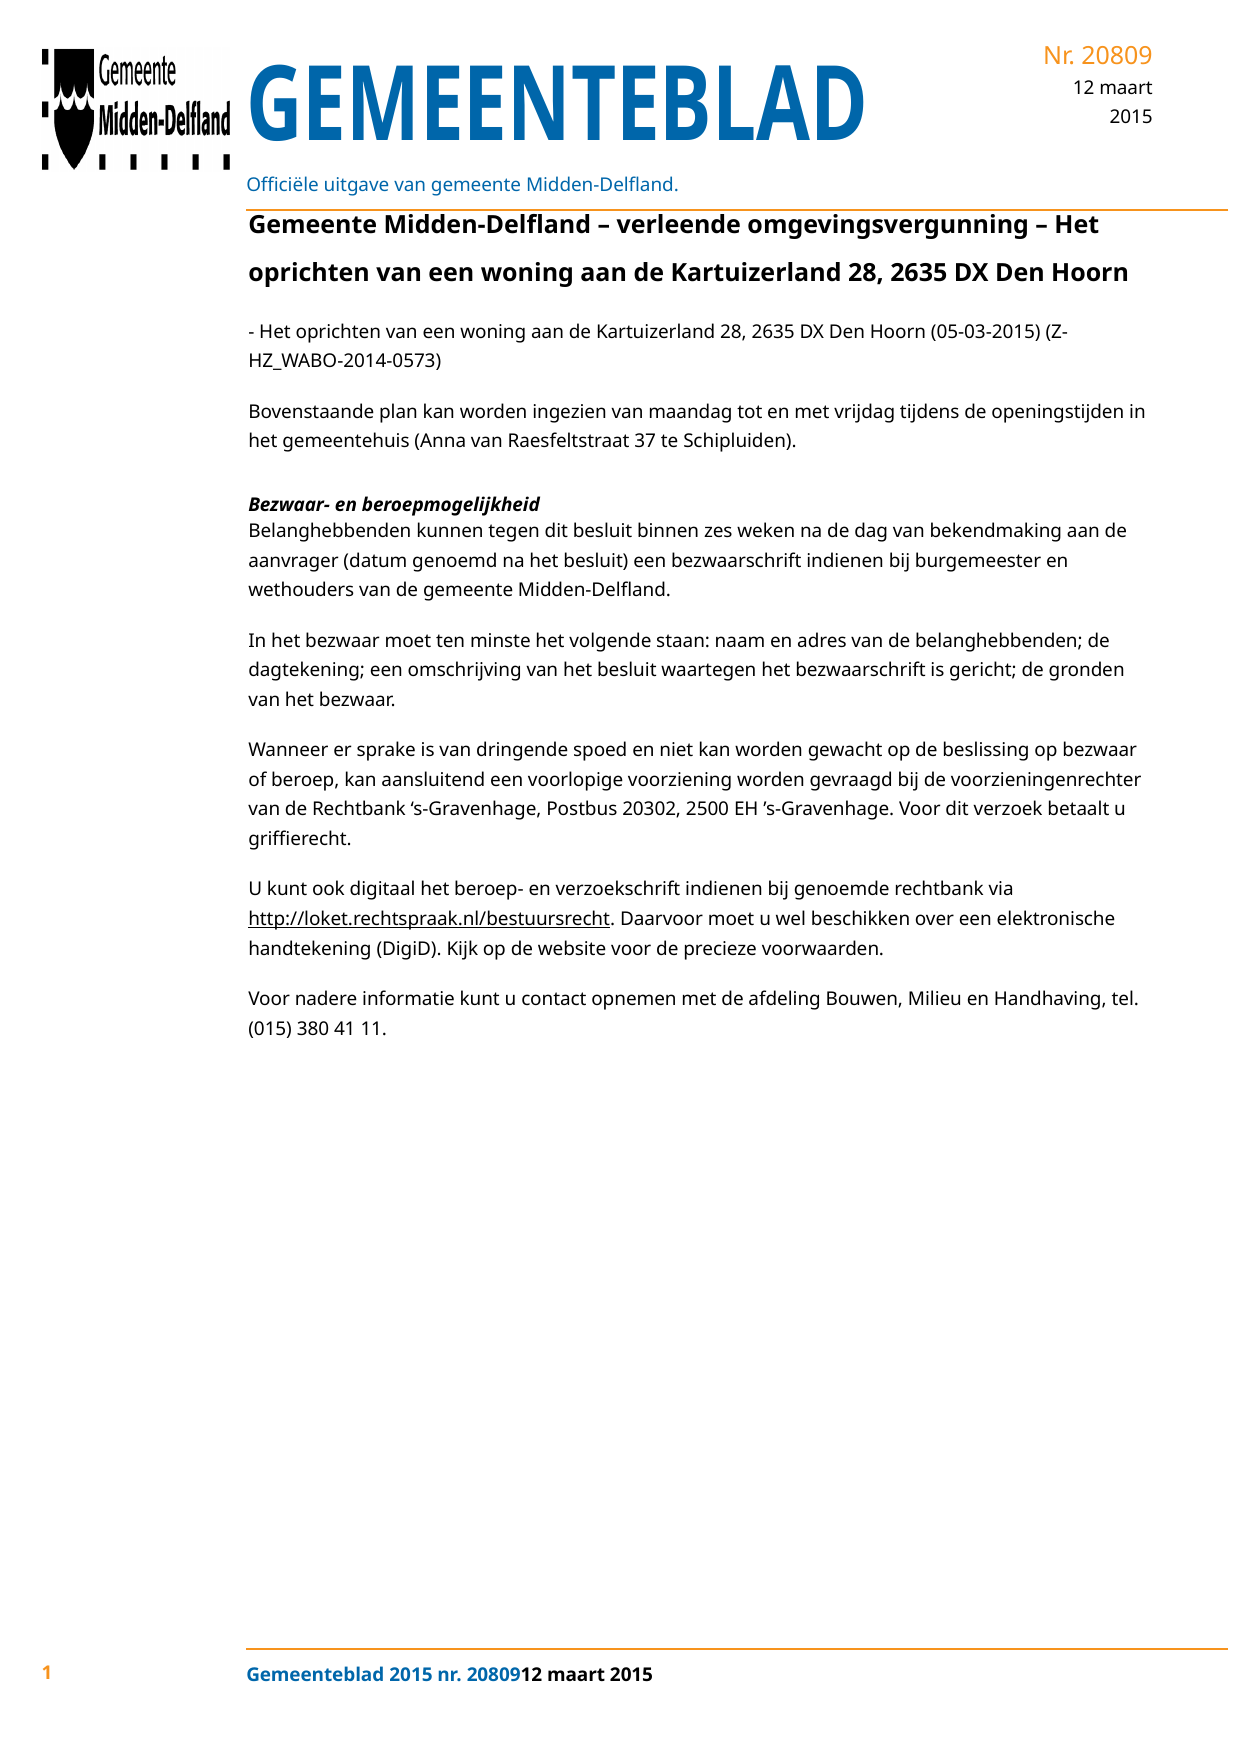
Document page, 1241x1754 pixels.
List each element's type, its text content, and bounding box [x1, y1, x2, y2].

picture [41, 47, 231, 172]
text Gemeente Midden-Delfland – verleende omgevingsvergunning – Het oprichten van een woning aan de Kartuizerland 28, 2635 DX Den Hoorn [248, 211, 1152, 288]
text Bezwaar- en beroepmogelijkheid [248, 491, 1152, 517]
text U kunt ook digitaal het beroep- en verzoekschrift indienen bij genoemde rechtbank via http://loket.rechtspraak.nl/bestuursrecht. Daarvoor moet u wel beschikken over een elektronische handtekening (DigiD). Kijk op de website voor de precieze voorwaarden. [248, 876, 1152, 960]
text Belanghebbenden kunnen tegen dit besluit binnen zes weken na de dag van bekendmaking aan de aanvrager (datum genoemd na het besluit) een bezwaarschrift indienen bij burgemeester en wethouders van de gemeente Midden-Delfland. [248, 517, 1152, 602]
text - Het oprichten van een woning aan de Kartuizerland 28, 2635 DX Den Hoorn (05-03-2015) (Z-HZ_WABO-2014-0573) [248, 318, 1152, 373]
text Wanneer er sprake is van dringende spoed en niet kan worden gewacht op de beslissing op bezwaar of beroep, kan aansluitend een voorlopige voorziening worden gevraagd bij de voorzieningenrechter van de Rechtbank ‘s-Gravenhage, Postbus 20302, 2500 EH ’s-Gravenhage. Voor dit verzoek betaalt u griffierecht. [248, 736, 1152, 851]
text In het bezwaar moet ten minste het volgende staan: naam en adres van de belanghebbenden; de dagtekening; een omschrijving van het besluit waartegen het bezwaarschrift is gericht; de gronden van het bezwaar. [248, 627, 1152, 712]
text Voor nadere informatie kunt u contact opnemen met de afdeling Bouwen, Milieu en Handhaving, tel. (015) 380 41 11. [248, 985, 1152, 1040]
text Bovenstaande plan kan worden ingezien van maandag tot en met vrijdag tijdens de openingstijden in het gemeentehuis (Anna van Raesfeltstraat 37 te Schipluiden). [248, 398, 1152, 453]
